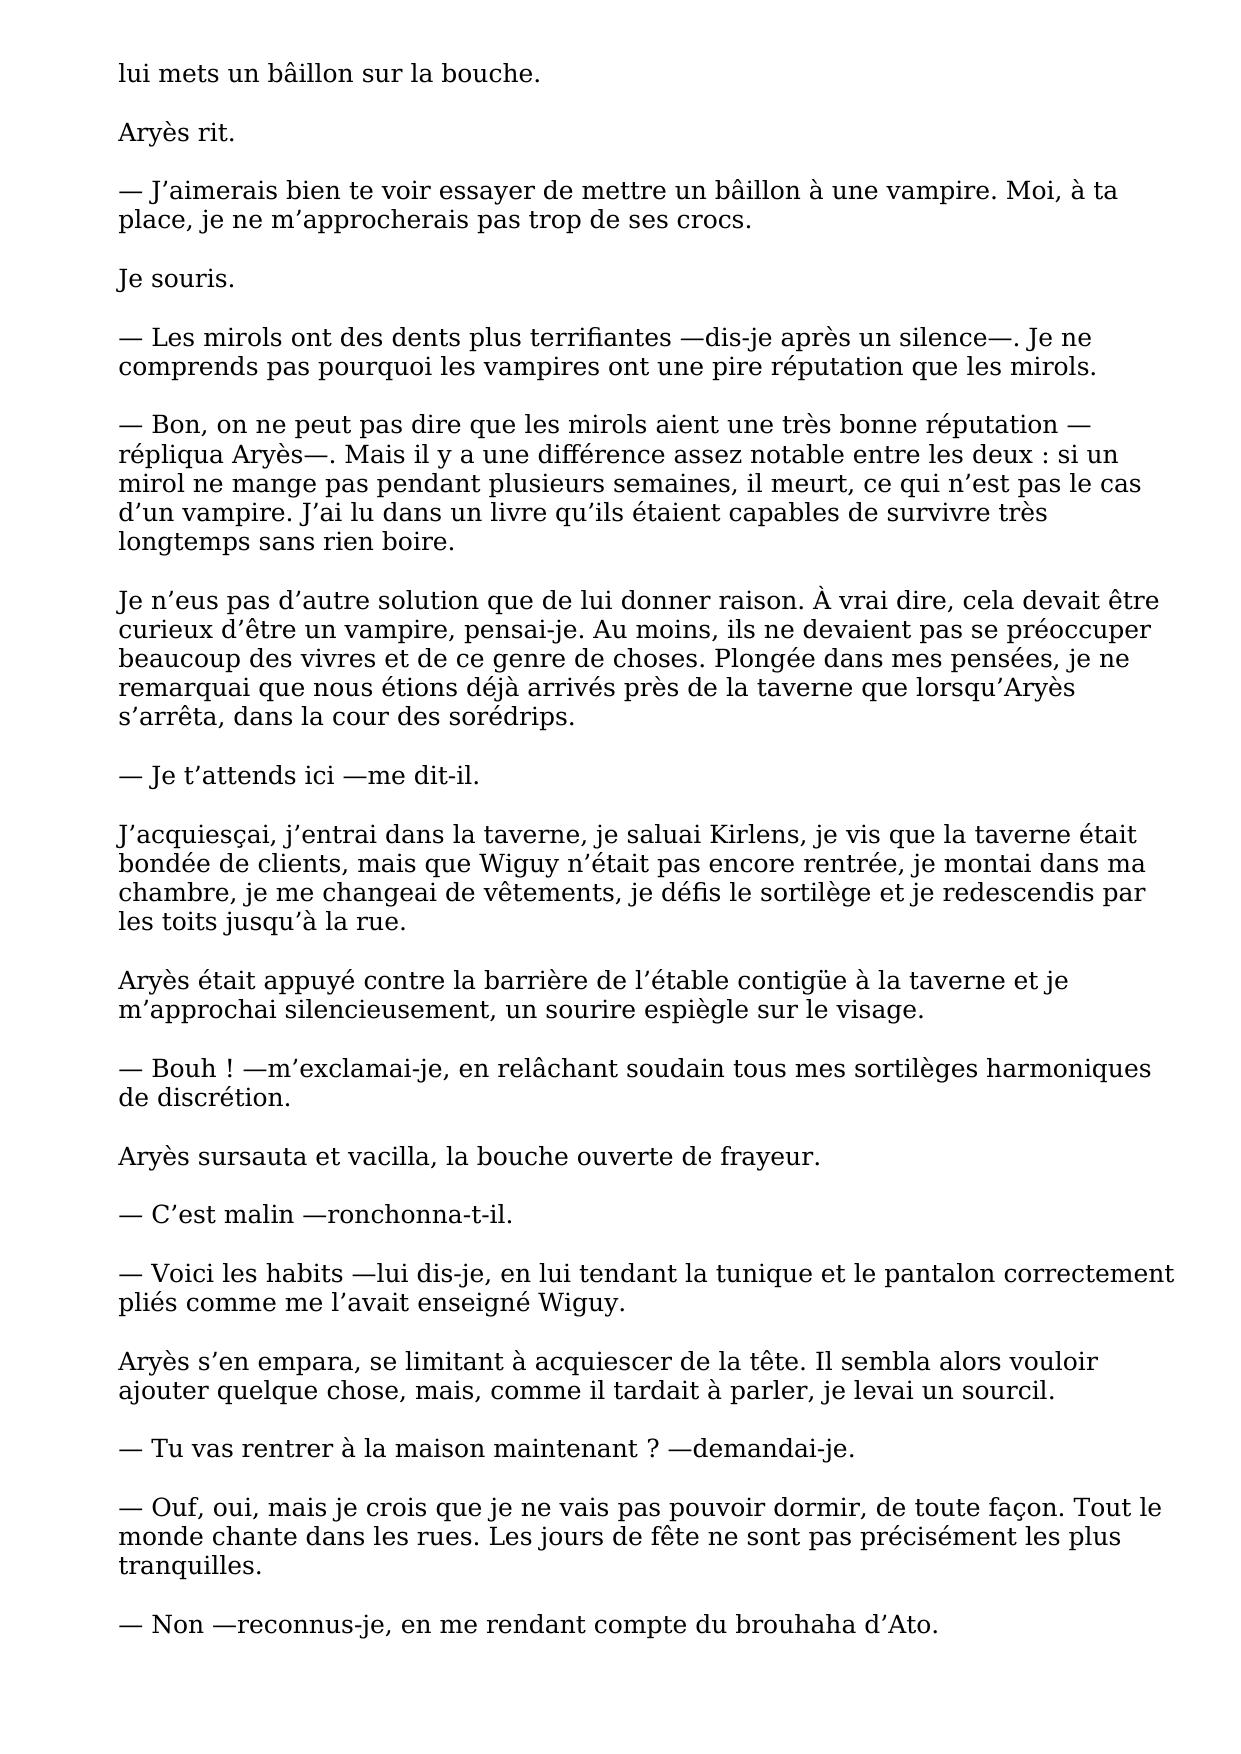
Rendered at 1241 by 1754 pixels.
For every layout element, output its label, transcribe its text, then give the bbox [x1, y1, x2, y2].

text — Ouf, oui, mais je crois que je ne vais pas pouvoir dormir, de toute façon. Tout le monde chante dans les rues. Les jours de fête ne sont pas précisément les plus tranquilles. [118, 1493, 1181, 1581]
text — C’est malin —ronchonna-t-il. [118, 1200, 1181, 1229]
text Aryès était appuyé contre la barrière de l’étable contigüe à la taverne et je m’approchai silencieusement, un sourire espiègle sur le visage. [118, 966, 1181, 1024]
text Aryès rit. [118, 118, 1181, 147]
text Je n’eus pas d’autre solution que de lui donner raison. À vrai dire, cela devait être curieux d’être un vampire, pensai-je. Au moins, ils ne devaient pas se préoccuper beaucoup des vivres et de ce genre de choses. Plongée dans mes pensées, je ne remarquai que nous étions déjà arrivés près de la taverne que lorsqu’Aryès s’arrêta, dans la cour des sorédrips. [118, 586, 1181, 732]
text lui mets un bâillon sur la bouche. [118, 59, 1181, 88]
text — Je t’attends ici —me dit-il. [118, 761, 1181, 790]
text Aryès sursauta et vacilla, la bouche ouverte de frayeur. [118, 1142, 1181, 1171]
text — J’aimerais bien te voir essayer de mettre un bâillon à une vampire. Moi, à ta place, je ne m’approcherais pas trop de ses crocs. [118, 176, 1181, 235]
text J’acquiesçai, j’entrai dans la taverne, je saluai Kirlens, je vis que la taverne était bondée de clients, mais que Wiguy n’était pas encore rentrée, je montai dans ma chambre, je me changeai de vêtements, je défis le sortilège et je redescendis par les toits jusqu’à la rue. [118, 820, 1181, 937]
text — Tu vas rentrer à la maison maintenant ? —demandai-je. [118, 1434, 1181, 1464]
text Aryès s’en empara, se limitant à acquiescer de la tête. Il sembla alors vouloir ajouter quelque chose, mais, comme il tardait à parler, je levai un sourcil. [118, 1347, 1181, 1405]
text Je souris. [118, 264, 1181, 293]
text — Bon, on ne peut pas dire que les mirols aient une très bonne réputation —répliqua Aryès—. Mais il y a une différence assez notable entre les deux : si un mirol ne mange pas pendant plusieurs semaines, il meurt, ce qui n’est pas le cas d’un vampire. J’ai lu dans un livre qu’ils étaient capables de survivre très longtemps sans rien boire. [118, 411, 1181, 556]
text — Les mirols ont des dents plus terrifiantes —dis-je après un silence—. Je ne comprends pas pourquoi les vampires ont une pire réputation que les mirols. [118, 323, 1181, 381]
text — Bouh ! —m’exclamai-je, en relâchant soudain tous mes sortilèges harmoniques de discrétion. [118, 1054, 1181, 1112]
text — Voici les habits —lui dis-je, en lui tendant la tunique et le pantalon correctement pliés comme me l’avait enseigné Wiguy. [118, 1259, 1181, 1317]
text — Non —reconnus-je, en me rendant compte du brouhaha d’Ato. [118, 1610, 1181, 1639]
